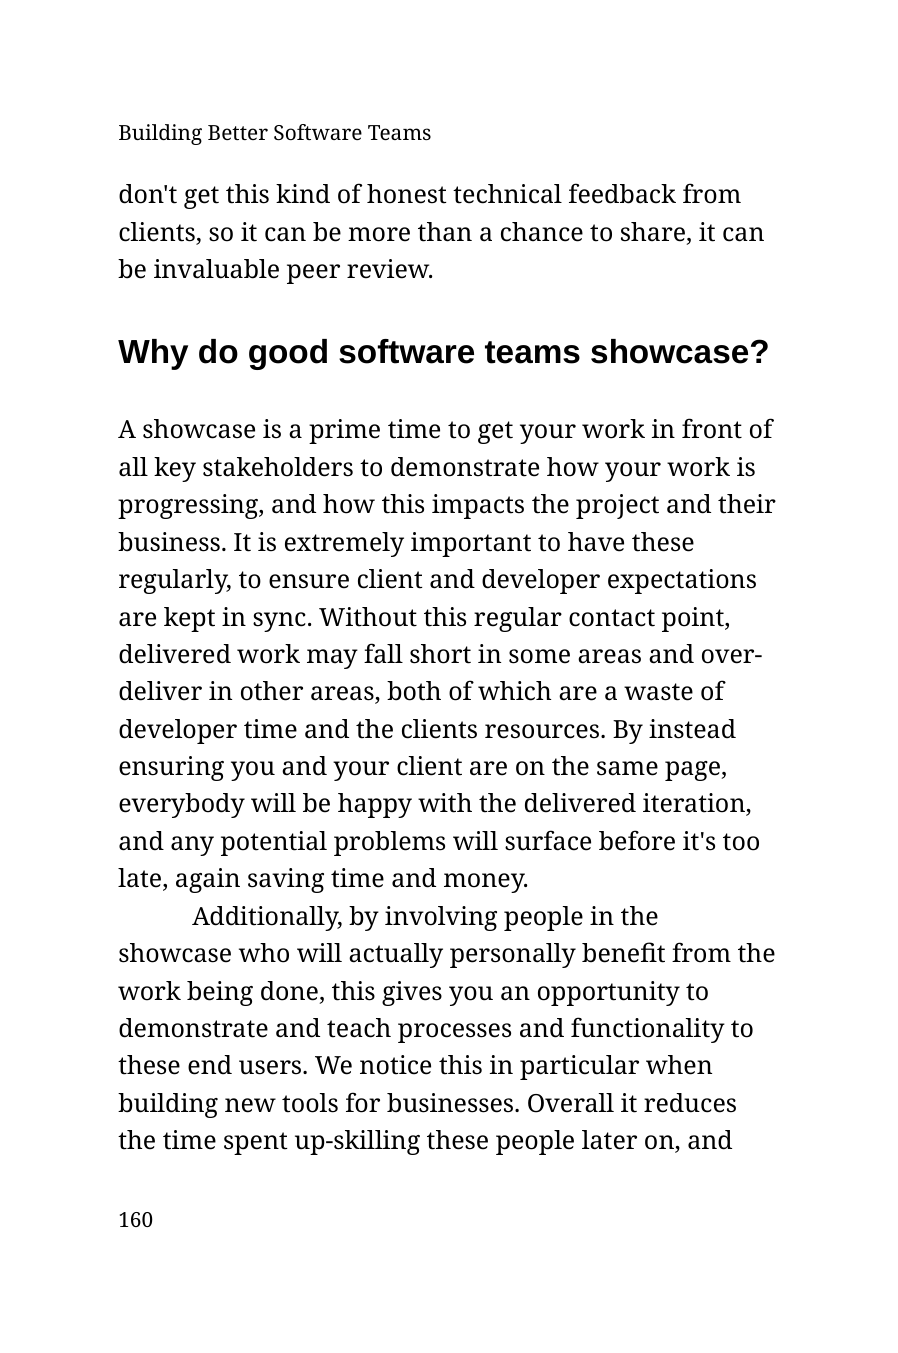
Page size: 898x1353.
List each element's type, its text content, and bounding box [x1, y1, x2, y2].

subtitle Why do good software teams showcase? [118, 333, 779, 371]
text A showcase is a prime time to get your work in front of all key stakeholders to demonstrate how your work is progressing, and how this impacts the project and their business. It is extremely important to have these regularly, to ensure client and developer expectations are kept in sync. Without this regular contact point, delivered work may fall short in some areas and over-deliver in other areas, both of which are a waste of developer time and the clients resources. By instead ensuring you and your client are on the same page, everybody will be happy with the delivered iteration, and any potential problems will surface before it's too late, again saving time and money. [118, 412, 779, 895]
text Additionally, by involving people in the showcase who will actually personally benefit from the work being done, this gives you an opportunity to demonstrate and teach processes and functionality to these end users. We notice this in particular when building new tools for businesses. Overall it reduces the time spent up-skilling these people later on, and [118, 898, 779, 1157]
text don't get this kind of honest technical feedback from clients, so it can be more than a chance to share, it can be invaluable peer review. [118, 177, 779, 286]
